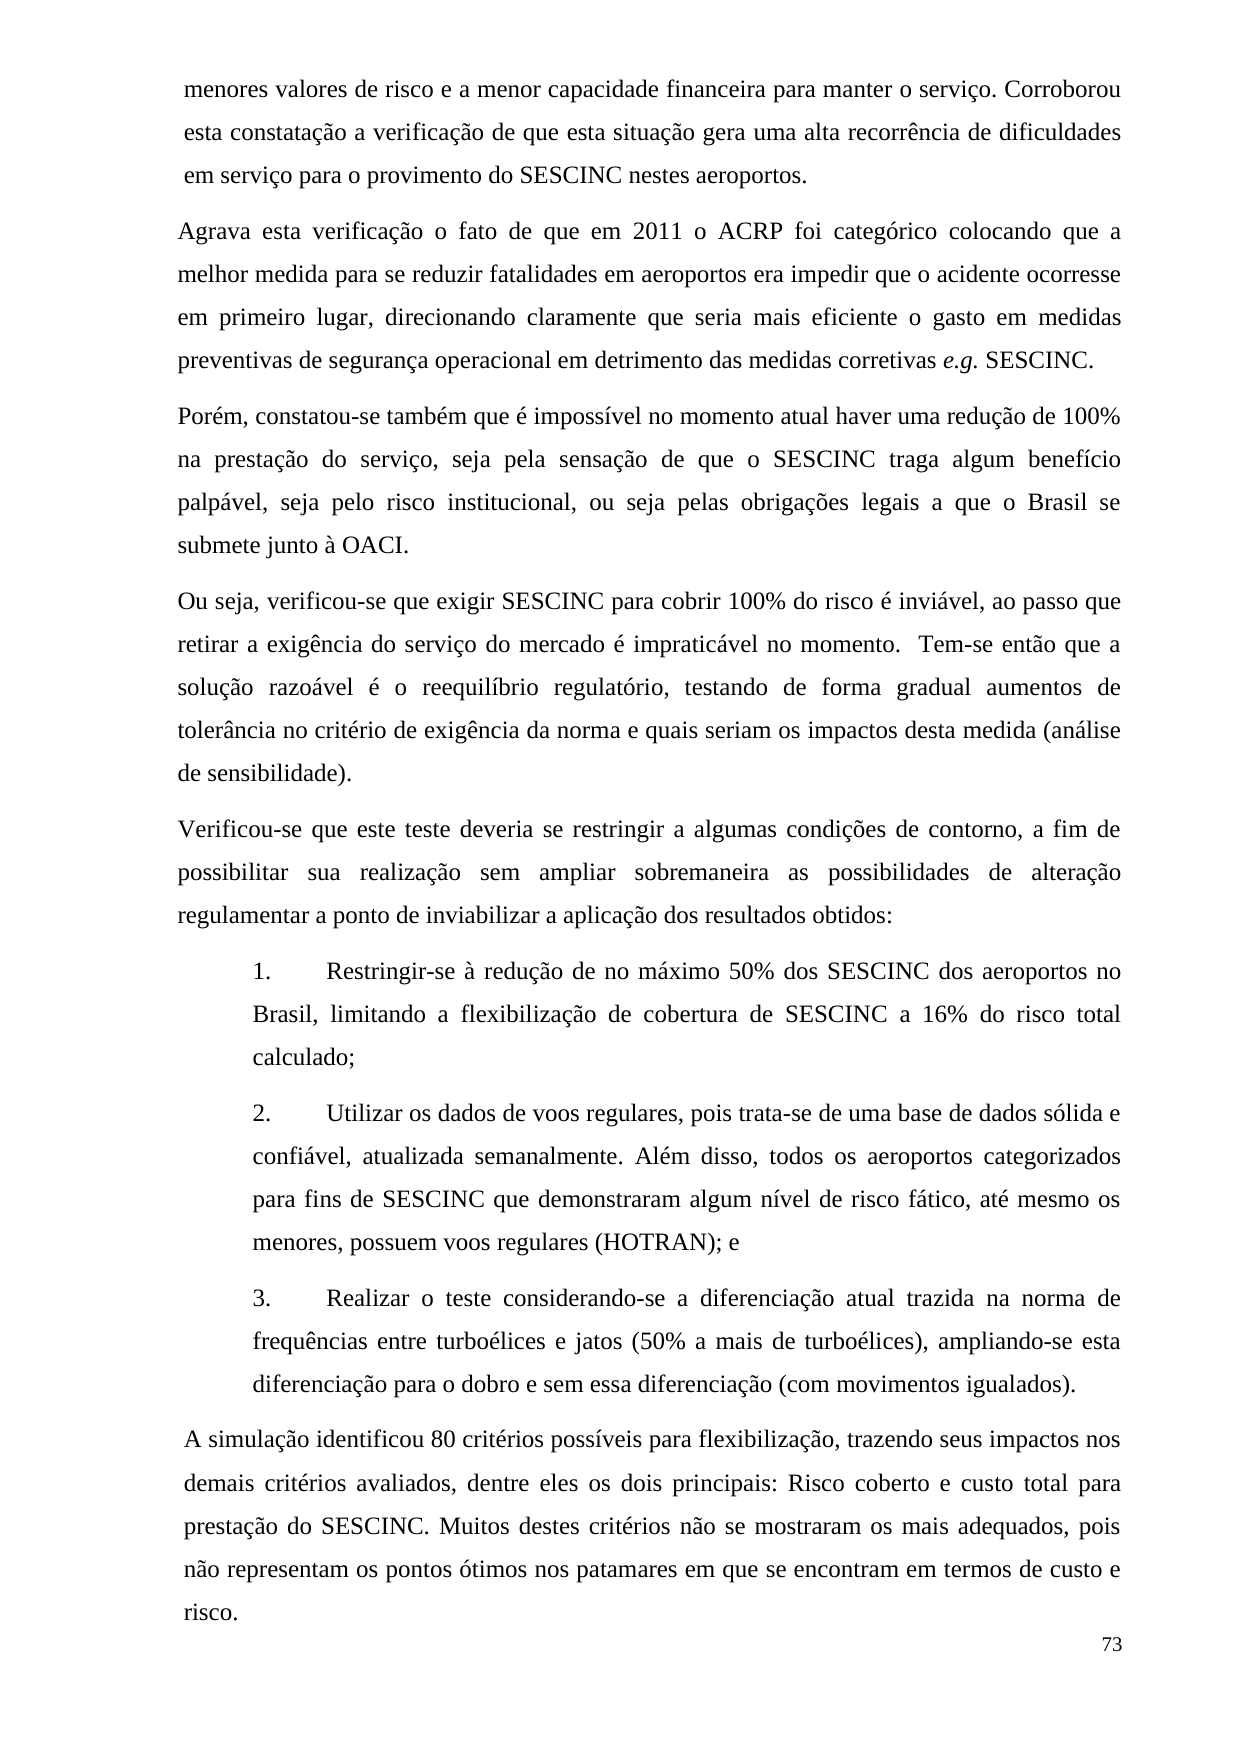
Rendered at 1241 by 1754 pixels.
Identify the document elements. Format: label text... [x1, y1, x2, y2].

list Verificou-se que este teste deveria se restringir a algumas condições de contorno, a fim de possibilitar sua realização sem ampliar sobremaneira as possibilidades de alteração regulamentar a ponto de inviabilizar a aplicação dos resultados obtidos: [177, 814, 1122, 929]
list Porém, constatou-se também que é impossível no momento atual haver uma redução de 100% na prestação do serviço, seja pela sensação de que o SESCINC traga algum benefício palpável, seja pelo risco institucional, ou seja pelas obrigações legais a que o Brasil se submete junto à OACI. [177, 401, 1122, 559]
list Agrava esta verificação o fato de que em 2011 o ACRP foi categórico colocando que a melhor medida para se reduzir fatalidades em aeroportos era impedir que o acidente ocorresse em primeiro lugar, direcionando claramente que seria mais eficiente o gasto em medidas preventivas de segurança operacional em detrimento das medidas corretivas e.g. SESCINC. [177, 216, 1122, 374]
list menores valores de risco e a menor capacidade financeira para manter o serviço. Corroborou esta constatação a verificação de que esta situação gera uma alta recorrência de dificuldades em serviço para o provimento do SESCINC nestes aeroportos. [183, 74, 1122, 189]
list Realizar o teste considerando-se a diferenciação atual trazida na norma de frequências entre turboélices e jatos (50% a mais de turboélices), ampliando-se esta diferenciação para o dobro e sem essa diferenciação (com movimentos igualados). [252, 1283, 1122, 1398]
list Restringir-se à redução de no máximo 50% dos SESCINC dos aeroportos no Brasil, limitando a flexibilização de cobertura de SESCINC a 16% do risco total calculado; [252, 956, 1122, 1071]
list Ou seja, verificou-se que exigir SESCINC para cobrir 100% do risco é inviável, ao passo que retirar a exigência do serviço do mercado é impraticável no momento. Tem-se então que a solução razoável é o reequilíbrio regulatório, testando de forma gradual aumentos de tolerância no critério de exigência da norma e quais seriam os impactos desta medida (análise de sensibilidade). [177, 586, 1122, 787]
list Utilizar os dados de voos regulares, pois trata-se de uma base de dados sólida e confiável, atualizada semanalmente. Além disso, todos os aeroportos categorizados para fins de SESCINC que demonstraram algum nível de risco fático, até mesmo os menores, possuem voos regulares (HOTRAN); e [252, 1098, 1122, 1256]
list A simulação identificou 80 critérios possíveis para flexibilização, trazendo seus impactos nos demais critérios avaliados, dentre eles os dois principais: Risco coberto e custo total para prestação do SESCINC. Muitos destes critérios não se mostraram os mais adequados, pois não representam os pontos ótimos nos patamares em que se encontram em termos de custo e risco. [183, 1424, 1122, 1626]
